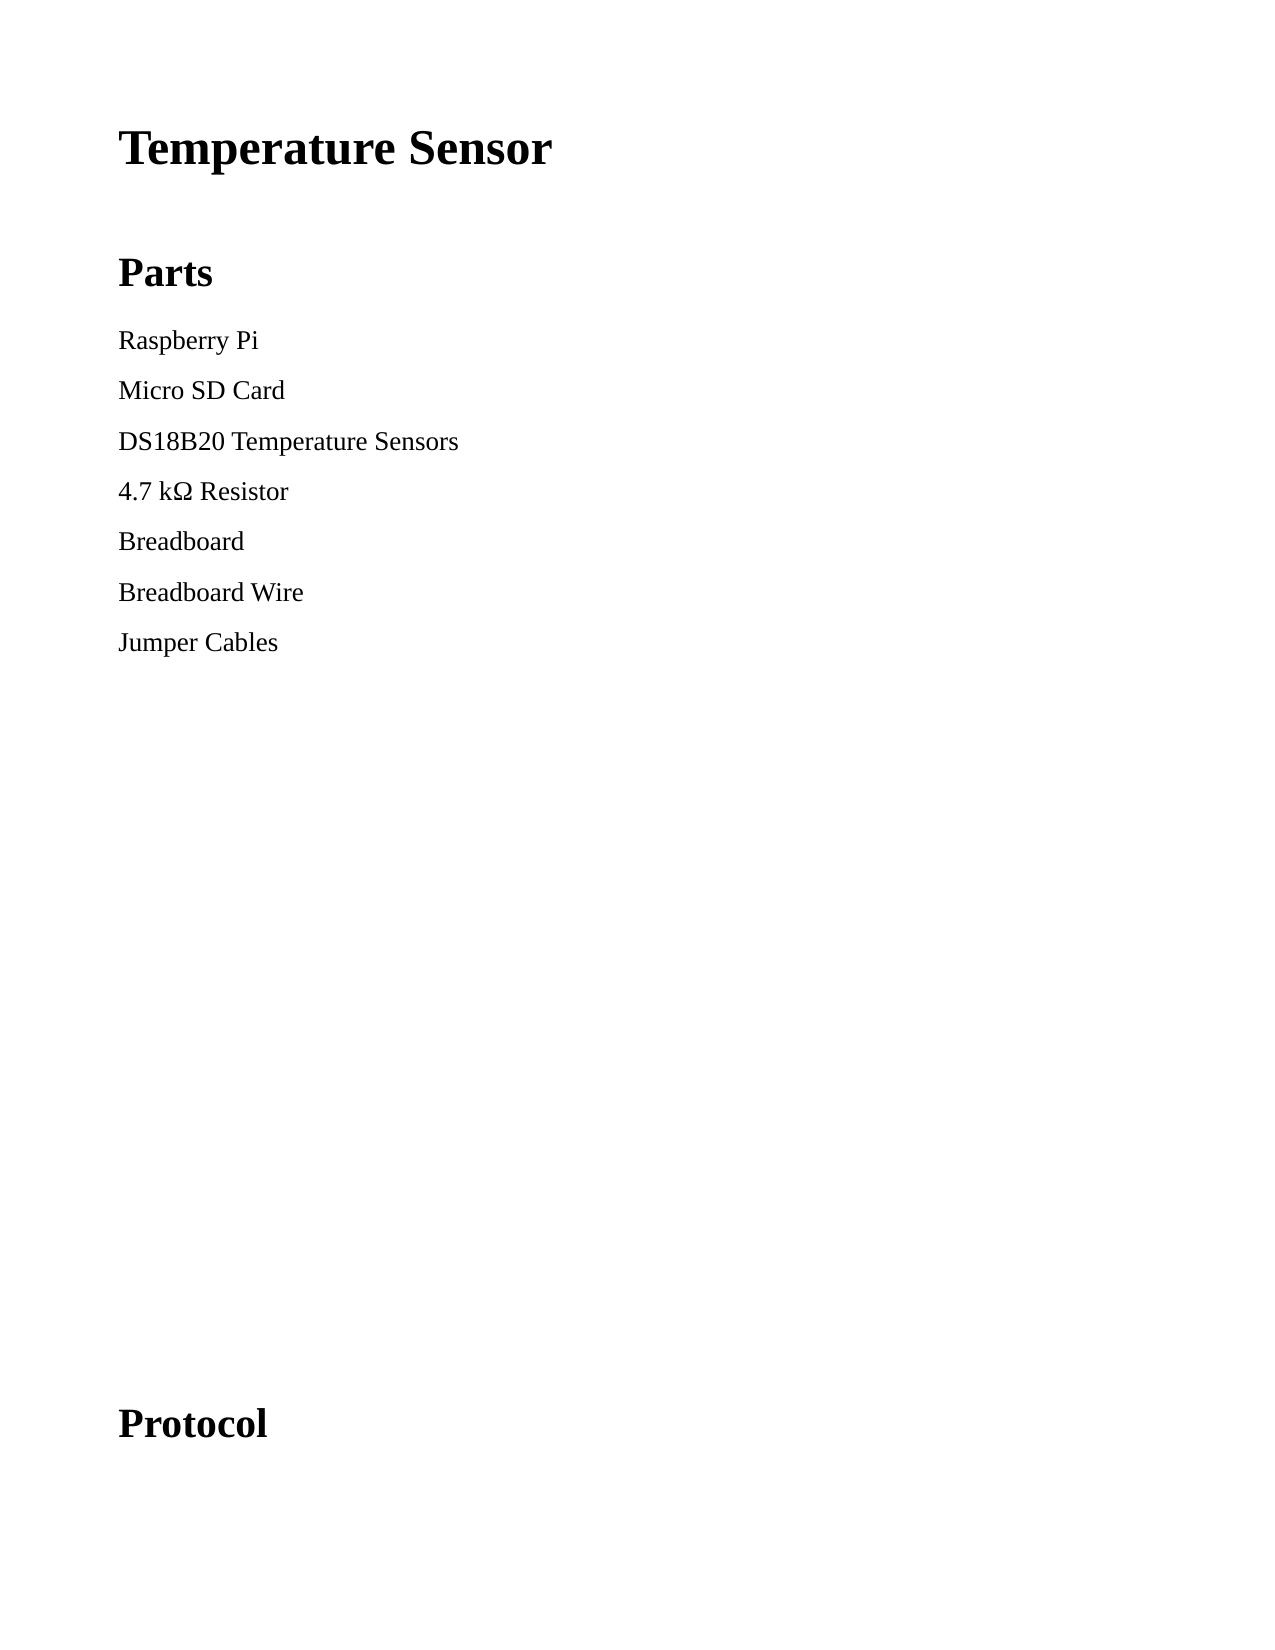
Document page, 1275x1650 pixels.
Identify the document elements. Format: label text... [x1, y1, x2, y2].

text Temperature Sensor [118, 118, 1157, 176]
text Jumper Cables [118, 626, 1157, 657]
text 4.7 kΩ Resistor [118, 475, 1157, 506]
text Protocol [118, 1398, 1157, 1446]
text Raspberry Pi [118, 324, 1157, 355]
text Parts [118, 247, 1157, 295]
text Micro SD Card [118, 374, 1157, 406]
text DS18B20 Temperature Sensors [118, 425, 1157, 456]
text Breadboard Wire [118, 576, 1157, 607]
text Breadboard [118, 525, 1157, 557]
